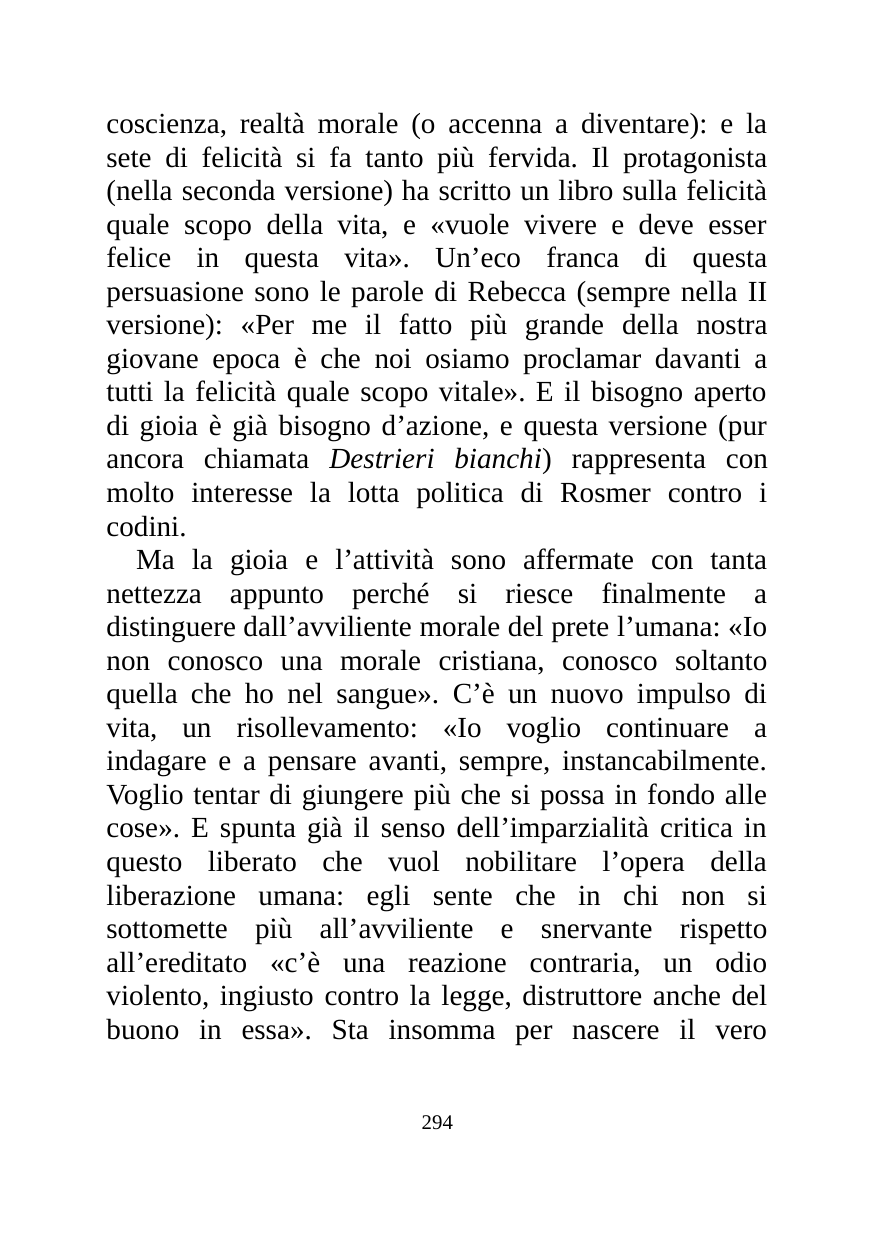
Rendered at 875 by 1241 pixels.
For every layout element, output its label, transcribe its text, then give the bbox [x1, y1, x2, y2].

text Ma la gioia e l’attività sono affermate con tanta nettezza appunto perché si riesce finalmente a distinguere dall’avviliente morale del prete l’umana: «Io non conosco una morale cristiana, conosco soltanto quella che ho nel sangue». C’è un nuovo impulso di vita, un risollevamento: «Io voglio continuare a indagare e a pensare avanti, sempre, instancabilmente. Voglio tentar di giungere più che si possa in fondo alle cose». E spunta già il senso dell’imparzialità critica in questo liberato che vuol nobilitare l’opera della liberazione umana: egli sente che in chi non si sottomette più all’avviliente e snervante rispetto all’ereditato «c’è una reazione contraria, un odio violento, ingiusto contro la legge, distruttore anche del buono in essa». Sta insomma per nascere il vero [106, 542, 768, 1045]
text coscienza, realtà morale (o accenna a diventare): e la sete di felicità si fa tanto più fervida. Il protagonista (nella seconda versione) ha scritto un libro sulla felicità quale scopo della vita, e «vuole vivere e deve esser felice in questa vita». Un’eco franca di questa persuasione sono le parole di Rebecca (sempre nella II versione): «Per me il fatto più grande della nostra giovane epoca è che noi osiamo proclamar davanti a tutti la felicità quale scopo vitale». E il bisogno aperto di gioia è già bisogno d’azione, e questa versione (pur ancora chiamata Destrieri bianchi) rappresenta con molto interesse la lotta politica di Rosmer contro i codini. [106, 106, 768, 542]
